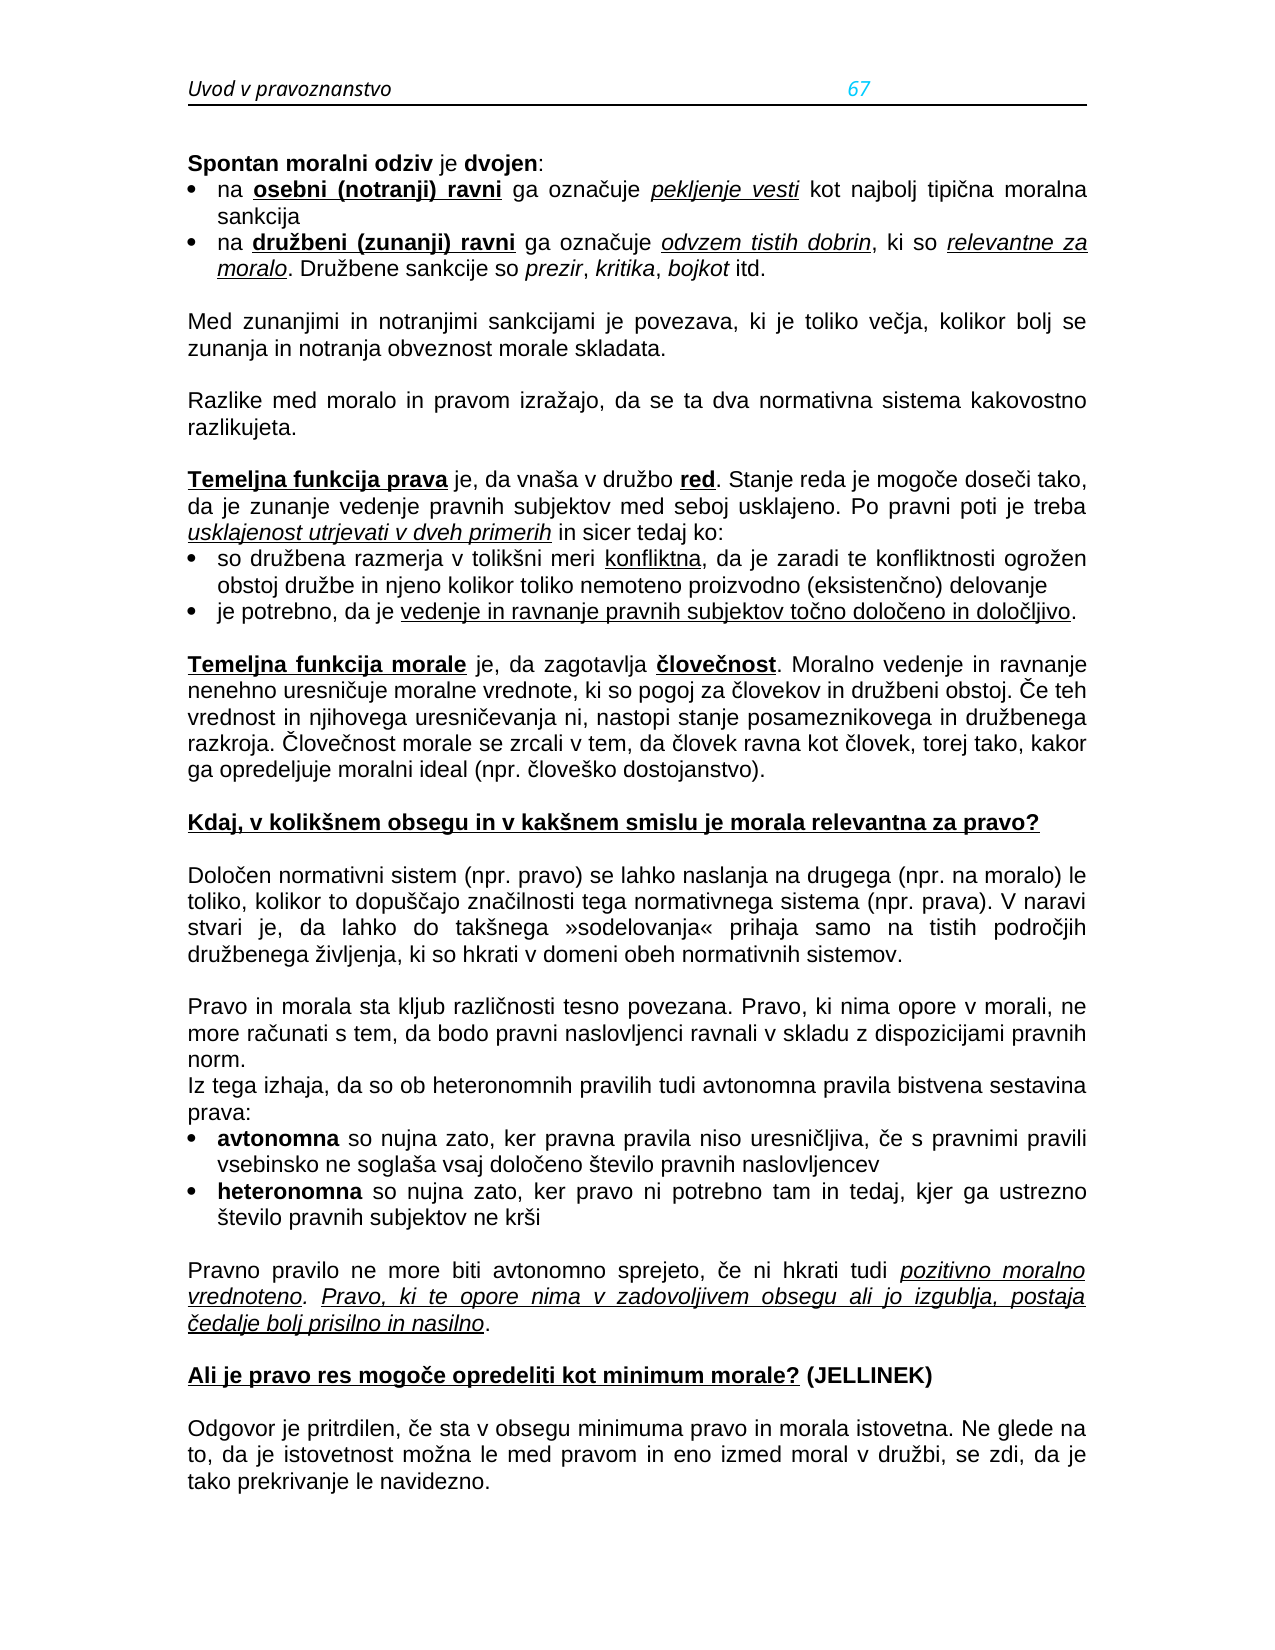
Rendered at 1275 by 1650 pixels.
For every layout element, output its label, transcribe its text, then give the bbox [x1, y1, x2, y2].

list heteronomna so nujna zato, ker pravo ni potrebno tam in tedaj, kjer ga ustrezno število pravnih subjektov ne krši [187, 1178, 1087, 1231]
text Temeljna funkcija prava je, da vnaša v družbo red. Stanje reda je mogoče doseči tako, da je zunanje vedenje pravnih subjektov med seboj usklajeno. Po pravni poti je treba usklajenost utrjevati v dveh primerih in sicer tedaj ko: [187, 466, 1087, 545]
text Temeljna funkcija morale je, da zagotavlja človečnost. Moralno vedenje in ravnanje nenehno uresničuje moralne vrednote, ki so pogoj za človekov in družbeni obstoj. Če teh vrednost in njihovega uresničevanja ni, nastopi stanje posameznikovega in družbenega razkroja. Človečnost morale se zrcali v tem, da človek ravna kot človek, torej tako, kakor ga opredeljuje moralni ideal (npr. človeško dostojanstvo). [187, 651, 1087, 782]
text Pravno pravilo ne more biti avtonomno sprejeto, če ni hkrati tudi pozitivno moralno vrednoteno. Pravo, ki te opore nima v zadovoljivem obsegu ali jo izgublja, postaja čedalje bolj prisilno in nasilno. [187, 1257, 1087, 1336]
text Kdaj, v kolikšnem obsegu in v kakšnem smislu je morala relevantna za pravo? [187, 809, 1087, 835]
text Med zunanjimi in notranjimi sankcijami je povezava, ki je toliko večja, kolikor bolj se zunanja in notranja obveznost morale skladata. [187, 308, 1087, 361]
text Pravo in morala sta kljub različnosti tesno povezana. Pravo, ki nima opore v morali, ne more računati s tem, da bodo pravni naslovljenci ravnali v skladu z dispozicijami pravnih norm. [187, 993, 1087, 1072]
text Določen normativni sistem (npr. pravo) se lahko naslanja na drugega (npr. na moralo) le toliko, kolikor to dopuščajo značilnosti tega normativnega sistema (npr. prava). V naravi stvari je, da lahko do takšnega »sodelovanja« prihaja samo na tistih področjih družbenega življenja, ki so hkrati v domeni obeh normativnih sistemov. [187, 862, 1087, 967]
text Razlike med moralo in pravom izražajo, da se ta dva normativna sistema kakovostno razlikujeta. [187, 387, 1087, 440]
list je potrebno, da je vedenje in ravnanje pravnih subjektov točno določeno in določljivo. [187, 598, 1087, 624]
text Odgovor je pritrdilen, če sta v obsegu minimuma pravo in morala istovetna. Ne glede na to, da je istovetnost možna le med pravom in eno izmed moral v družbi, se zdi, da je tako prekrivanje le navidezno. [187, 1415, 1087, 1494]
text Spontan moralni odziv je dvojen: [187, 150, 1087, 176]
list na družbeni (zunanji) ravni ga označuje odvzem tistih dobrin, ki so relevantne za moralo. Družbene sankcije so prezir, kritika, bojkot itd. [187, 229, 1087, 282]
text Iz tega izhaja, da so ob heteronomnih pravilih tudi avtonomna pravila bistvena sestavina prava: [187, 1072, 1087, 1125]
list avtonomna so nujna zato, ker pravna pravila niso uresničljiva, če s pravnimi pravili vsebinsko ne soglaša vsaj določeno število pravnih naslovljencev [187, 1125, 1087, 1178]
list so družbena razmerja v tolikšni meri konfliktna, da je zaradi te konfliktnosti ogrožen obstoj družbe in njeno kolikor toliko nemoteno proizvodno (eksistenčno) delovanje [187, 545, 1087, 598]
text Ali je pravo res mogoče opredeliti kot minimum morale? (JELLINEK) [187, 1362, 1087, 1389]
list na osebni (notranji) ravni ga označuje pekljenje vesti kot najbolj tipična moralna sankcija [187, 176, 1087, 229]
